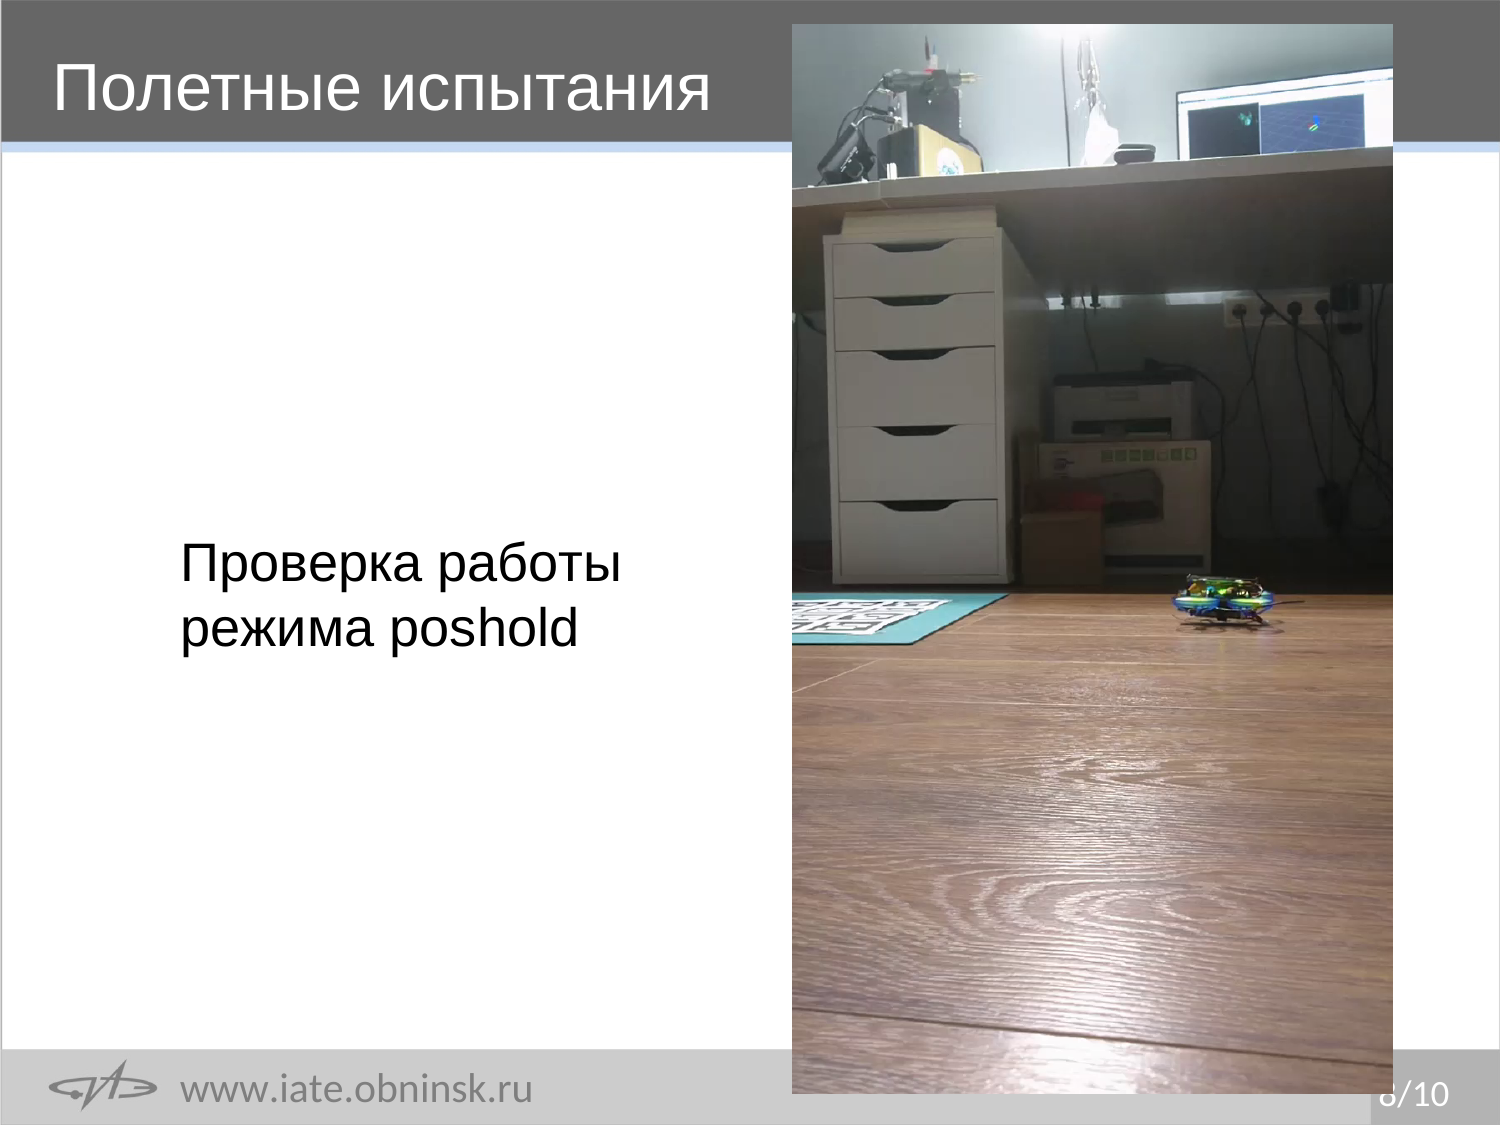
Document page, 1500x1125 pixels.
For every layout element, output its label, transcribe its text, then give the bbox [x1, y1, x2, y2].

text_box 8/10 [1267, 1061, 1465, 1122]
picture [0, 0, 1500, 1125]
text_box 8/10 [1383, 1095, 1392, 1104]
title Полетные испытания [37, 7, 1459, 161]
text_box [791, 23, 1394, 1095]
text_box Проверка работы режима poshold [165, 519, 686, 863]
